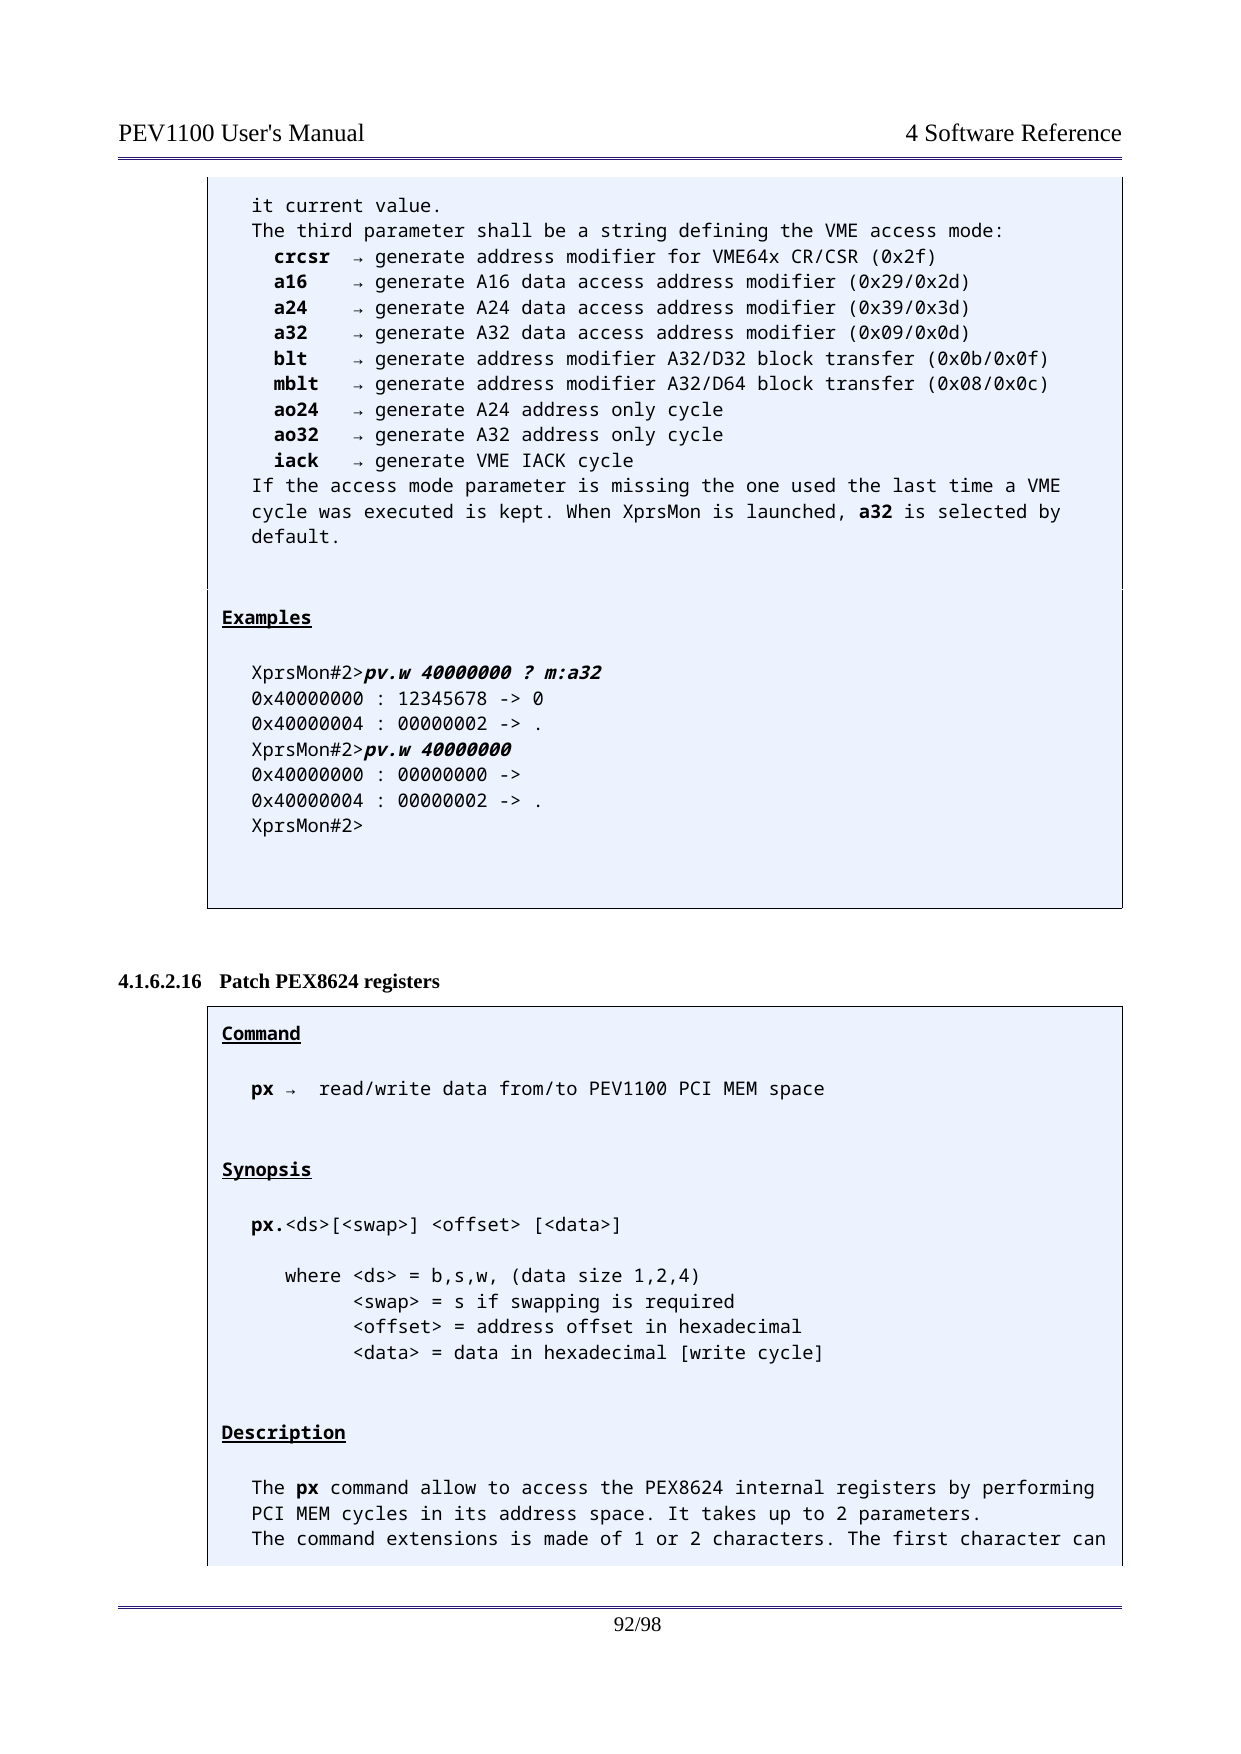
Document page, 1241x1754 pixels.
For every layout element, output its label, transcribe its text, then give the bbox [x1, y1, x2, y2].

text Command [208, 1007, 1122, 1061]
text If the access mode parameter is missing the one used the last time a VME cycle was executed is kept. When XprsMon is launched, a32 is selected by default. [208, 473, 1122, 549]
text crcsr → generate address modifier for VME64x CR/CSR (0x2f) [208, 243, 1122, 268]
text where <ds> = b,s,w, (data size 1,2,4) [208, 1262, 1122, 1288]
subtitle Patch PEX8624 registers [118, 969, 1122, 993]
text XprsMon#2>pv.w 40000000 ? m:a32 [208, 645, 1122, 685]
text <swap> = s if swapping is required [208, 1288, 1122, 1313]
text ao24 → generate A24 address only cycle [208, 396, 1122, 422]
text a16 → generate A16 data access address modifier (0x29/0x2d) [208, 268, 1122, 294]
text ao32 → generate A32 address only cycle [208, 422, 1122, 447]
text a24 → generate A24 data access address modifier (0x39/0x3d) [208, 294, 1122, 319]
subtitle Synopsis [208, 1141, 1122, 1197]
text <data> = data in hexadecimal [write cycle] [208, 1339, 1122, 1364]
text The third parameter shall be a string defining the VME access mode: [208, 217, 1122, 243]
text px → read/write data from/to PEV1100 PCI MEM space [208, 1061, 1122, 1101]
text mblt → generate address modifier A32/D64 block transfer (0x08/0x0c) [208, 371, 1122, 396]
text 0x40000000 : 12345678 -> 0 [208, 685, 1122, 711]
subtitle Description [208, 1405, 1122, 1460]
text XprsMon#2>pv.w 40000000 [208, 736, 1122, 762]
text px.<ds>[<swap>] <offset> [<data>] [208, 1197, 1122, 1237]
text a32 → generate A32 data access address modifier (0x09/0x0d) [208, 319, 1122, 345]
text The command extensions is made of 1 or 2 characters. The first character can [208, 1526, 1122, 1566]
text <offset> = address offset in hexadecimal [208, 1313, 1122, 1339]
text 0x40000000 : 00000000 -> [208, 762, 1122, 787]
text XprsMon#2> [208, 813, 1122, 853]
text blt → generate address modifier A32/D32 block transfer (0x0b/0x0f) [208, 345, 1122, 371]
text The px command allow to access the PEX8624 internal registers by performing PCI MEM cycles in its address space. It takes up to 2 parameters. [208, 1460, 1122, 1526]
subtitle Examples [208, 589, 1122, 645]
text 0x40000004 : 00000002 -> . [208, 787, 1122, 813]
text it current value. [208, 177, 1122, 217]
text iack → generate VME IACK cycle [208, 447, 1122, 473]
text 0x40000004 : 00000002 -> . [208, 711, 1122, 736]
